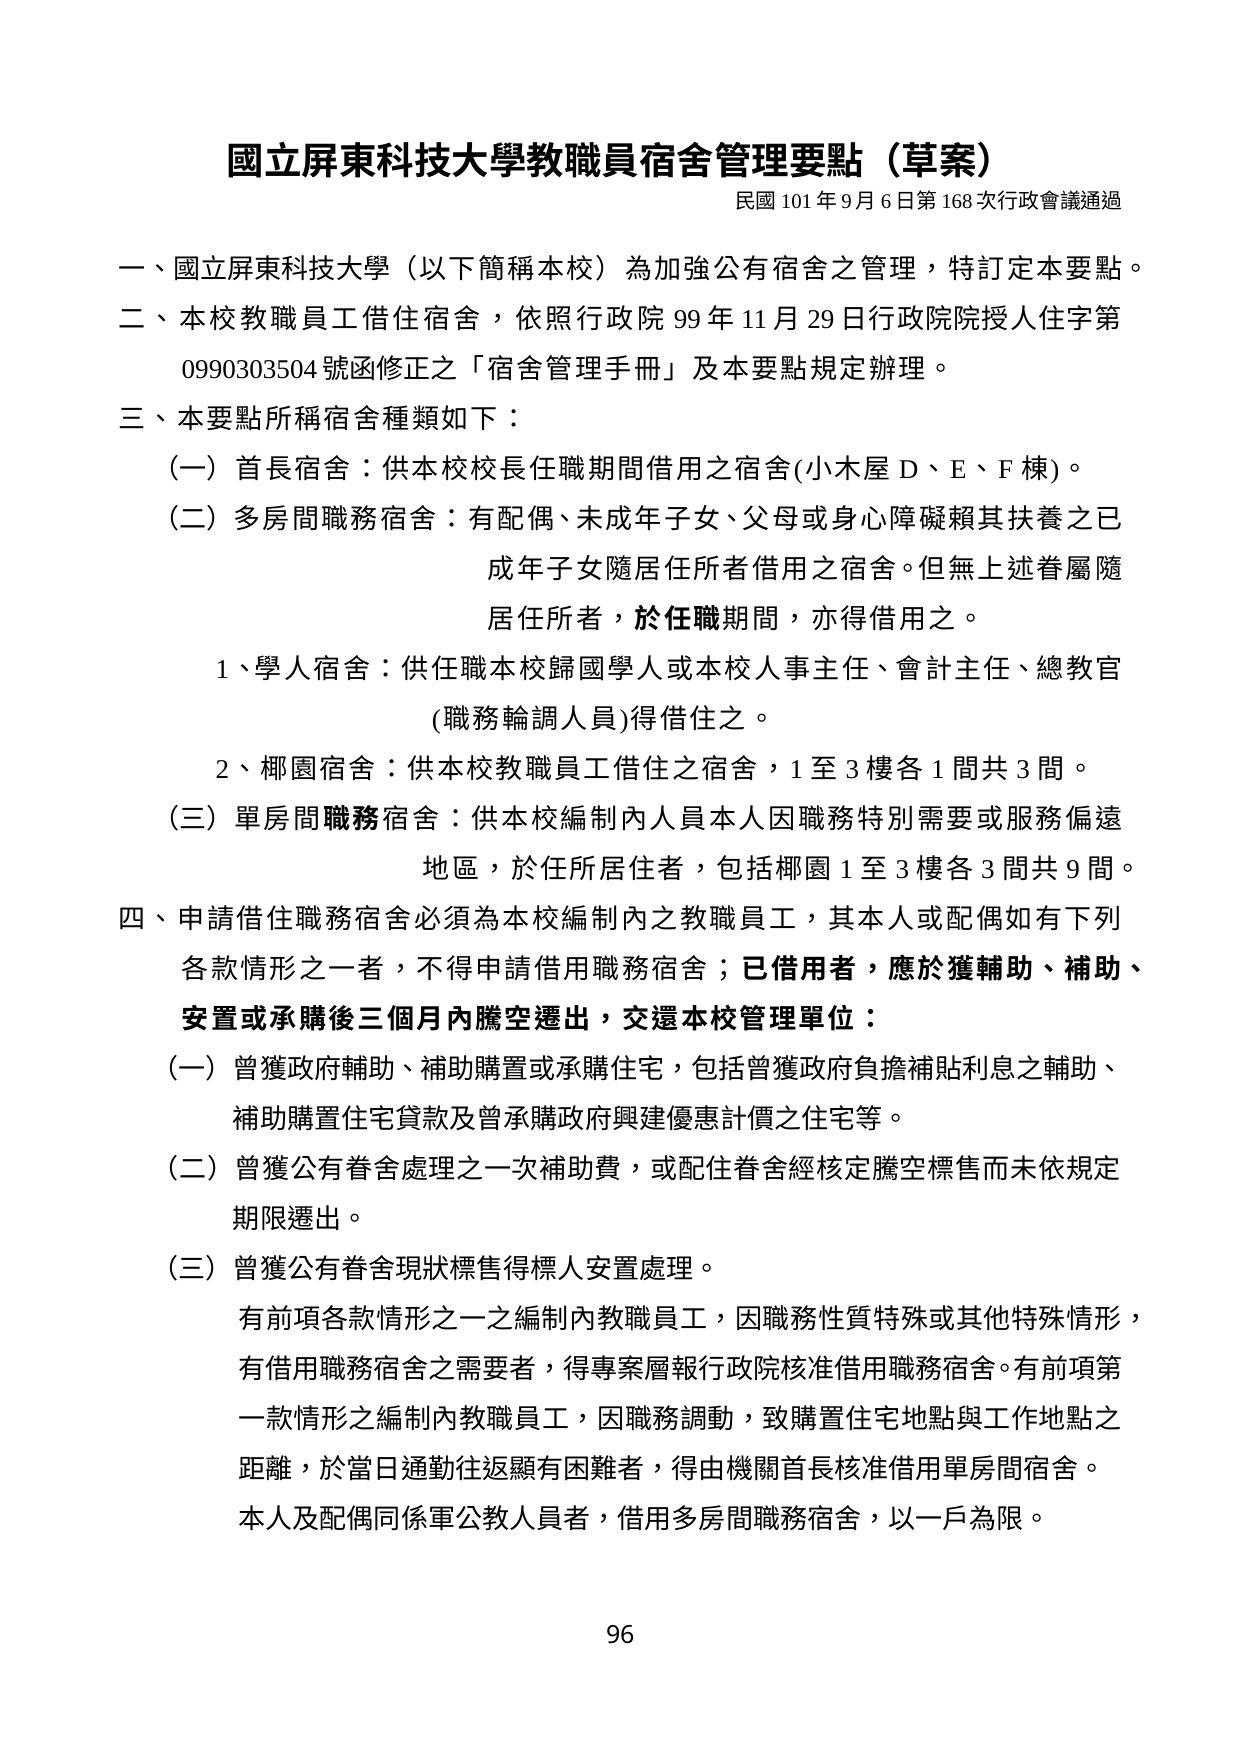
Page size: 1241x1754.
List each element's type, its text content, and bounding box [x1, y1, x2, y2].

text 2、椰園宿舍：供本校教職員工借住之宿舍，1至3樓各1間共3間。 [118, 738, 1122, 788]
text 有前項各款情形之一之編制內教職員工，因職務性質特殊或其他特殊情形，有借用職務宿舍之需要者，得專案層報行政院核准借用職務宿舍。有前項第一款情形之編制內教職員工，因職務調動，致購置住宅地點與工作地點之距離，於當日通勤往返顯有困難者，得由機關首長核准借用單房間宿舍。 [238, 1288, 1122, 1488]
text 一、國立屏東科技大學（以下簡稱本校）為加強公有宿舍之管理，特訂定本要點。 [118, 238, 1122, 288]
text 三、本要點所稱宿舍種類如下： [118, 388, 1122, 438]
text 四、申請借住職務宿舍必須為本校編制內之教職員工，其本人或配偶如有下列各款情形之一者，不得申請借用職務宿舍；已借用者，應於獲輔助、補助、安置或承購後三個月內騰空遷出，交還本校管理單位： [118, 888, 1122, 1038]
text 國立屏東科技大學教職員宿舍管理要點（草案） [118, 118, 1122, 185]
text （三）單房間職務宿舍：供本校編制內人員本人因職務特別需要或服務偏遠地區，於任所居住者，包括椰園1至3樓各3間共9間。 [152, 788, 1122, 888]
text （一）首長宿舍：供本校校長任職期間借用之宿舍(小木屋D、E、F棟)。 [152, 438, 1122, 488]
text （三）曾獲公有眷舍現狀標售得標人安置處理。 [151, 1238, 1122, 1288]
text （二）多房間職務宿舍：有配偶、未成年子女、父母或身心障礙賴其扶養之已成年子女隨居任所者借用之宿舍。但無上述眷屬隨居任所者，於任職期間，亦得借用之。 [152, 488, 1122, 638]
text （二）曾獲公有眷舍處理之一次補助費，或配住眷舍經核定騰空標售而未依規定期限遷出。 [151, 1138, 1122, 1238]
text 民國101年9月6日第168次行政會議通過 [118, 185, 1122, 215]
text 1、學人宿舍：供任職本校歸國學人或本校人事主任、會計主任、總教官(職務輪調人員)得借住之。 [118, 638, 1122, 738]
text （一）曾獲政府輔助、補助購置或承購住宅，包括曾獲政府負擔補貼利息之輔助、補助購置住宅貸款及曾承購政府興建優惠計價之住宅等。 [151, 1038, 1122, 1138]
text 本人及配偶同係軍公教人員者，借用多房間職務宿舍，以一戶為限。 [238, 1488, 1122, 1538]
text 二、本校教職員工借住宿舍，依照行政院99年11月29日行政院院授人住字第0990303504號函修正之「宿舍管理手冊」及本要點規定辦理。 [118, 288, 1122, 388]
